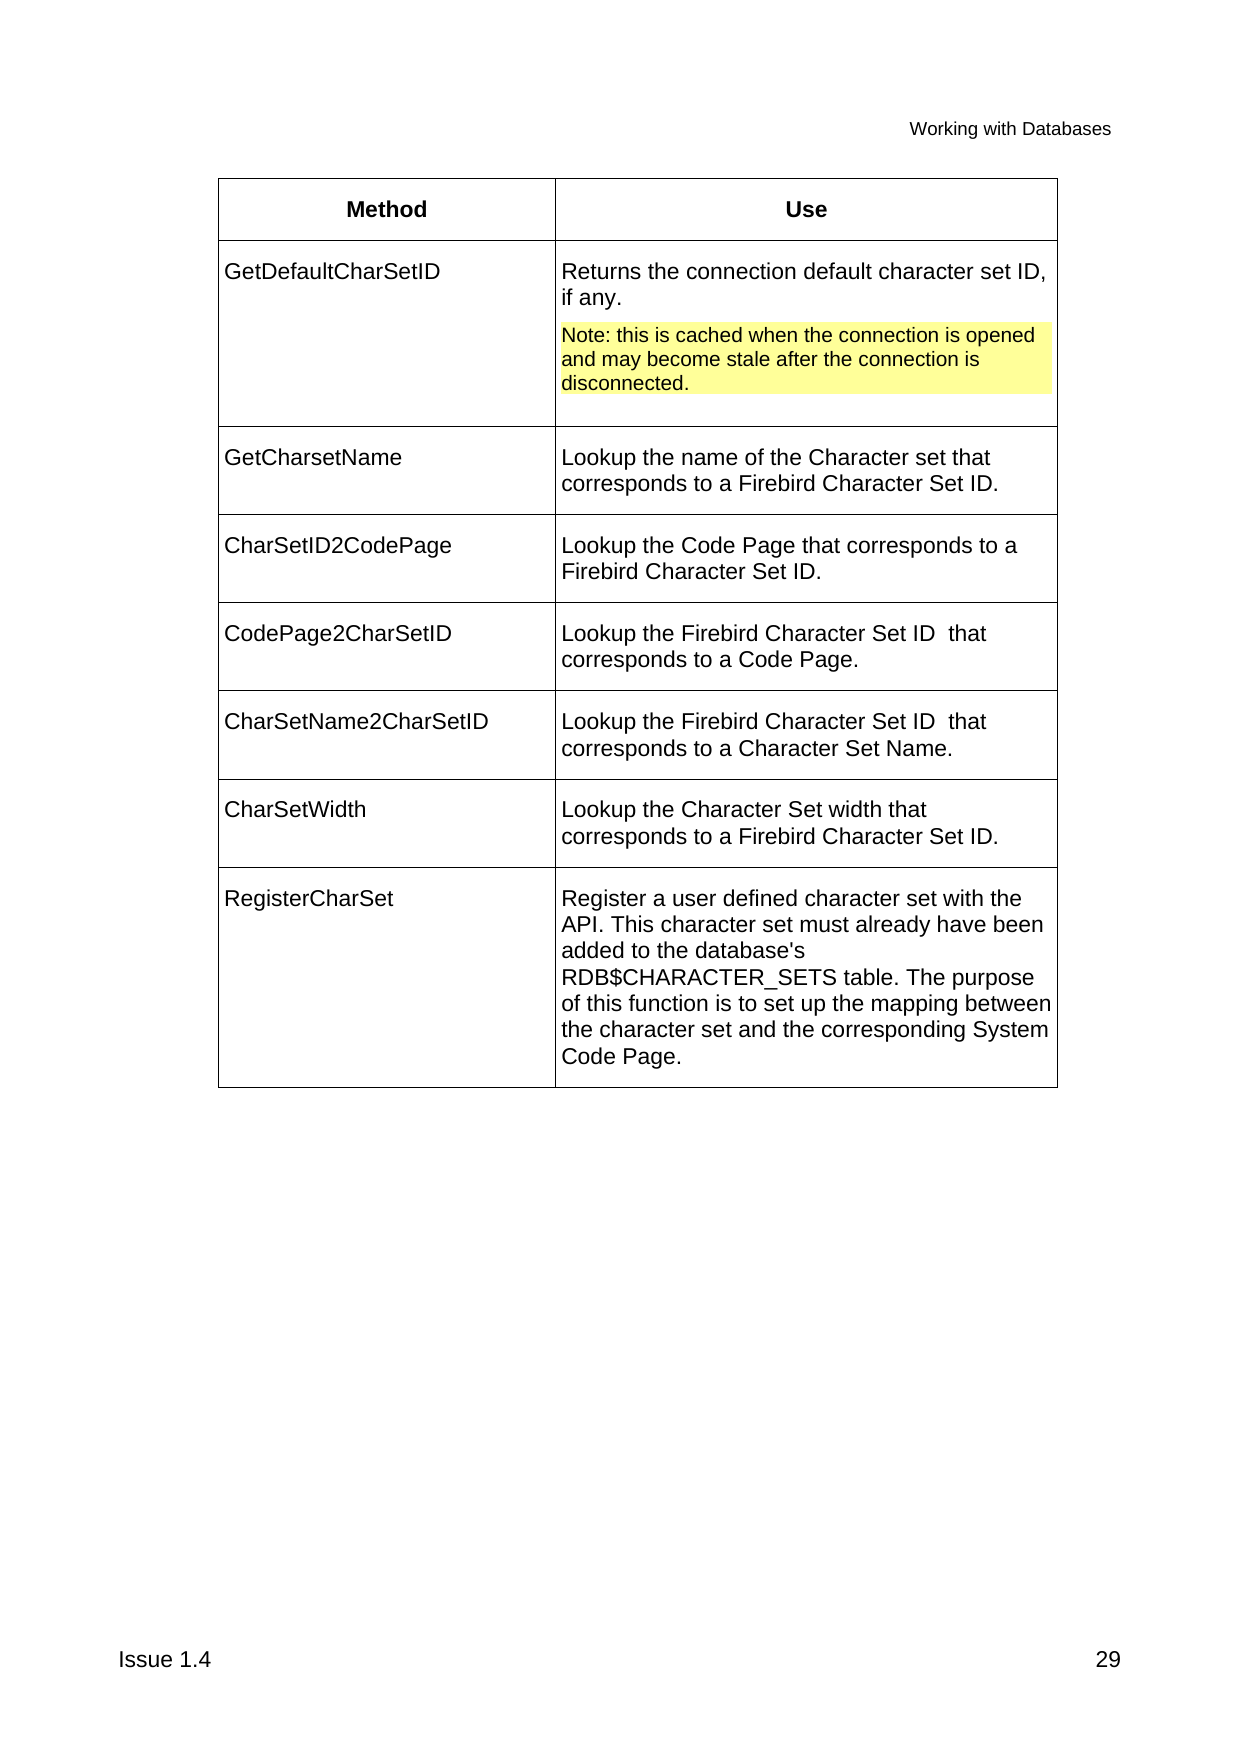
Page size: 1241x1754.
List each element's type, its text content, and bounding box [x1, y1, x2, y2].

table_cell Lookup the Code Page that corresponds to a Firebird Character Set ID. [556, 515, 1057, 602]
table_cell CharSetID2CodePage [219, 515, 555, 602]
table_cell GetCharsetName [219, 427, 555, 514]
table_cell Lookup the Character Set width that corresponds to a Firebird Character Set ID. [556, 780, 1057, 867]
table_cell Lookup the Firebird Character Set ID that corresponds to a Character Set Name. [556, 691, 1057, 778]
table_header Use [556, 179, 1057, 240]
table_cell CharSetName2CharSetID [219, 691, 555, 778]
table_cell GetDefaultCharSetID [219, 241, 555, 426]
table_cell Lookup the name of the Character set that corresponds to a Firebird Character Set ID. [556, 427, 1057, 514]
table_cell Register a user defined character set with the API. This character set must already have been added to the database's RDB$CHARACTER_SETS table. The purpose of this function is to set up the mapping between the character set and the corresponding System Code Page. [556, 868, 1057, 1087]
table_cell CodePage2CharSetID [219, 603, 555, 690]
table_header Method [219, 179, 555, 240]
table_cell Returns the connection default character set ID, if any. Note: this is cached when the connection is opened and may become stale after the connection is disconnected. [556, 241, 1057, 426]
table_cell RegisterCharSet [219, 868, 555, 1087]
table_cell CharSetWidth [219, 780, 555, 867]
table_cell Lookup the Firebird Character Set ID that corresponds to a Code Page. [556, 603, 1057, 690]
